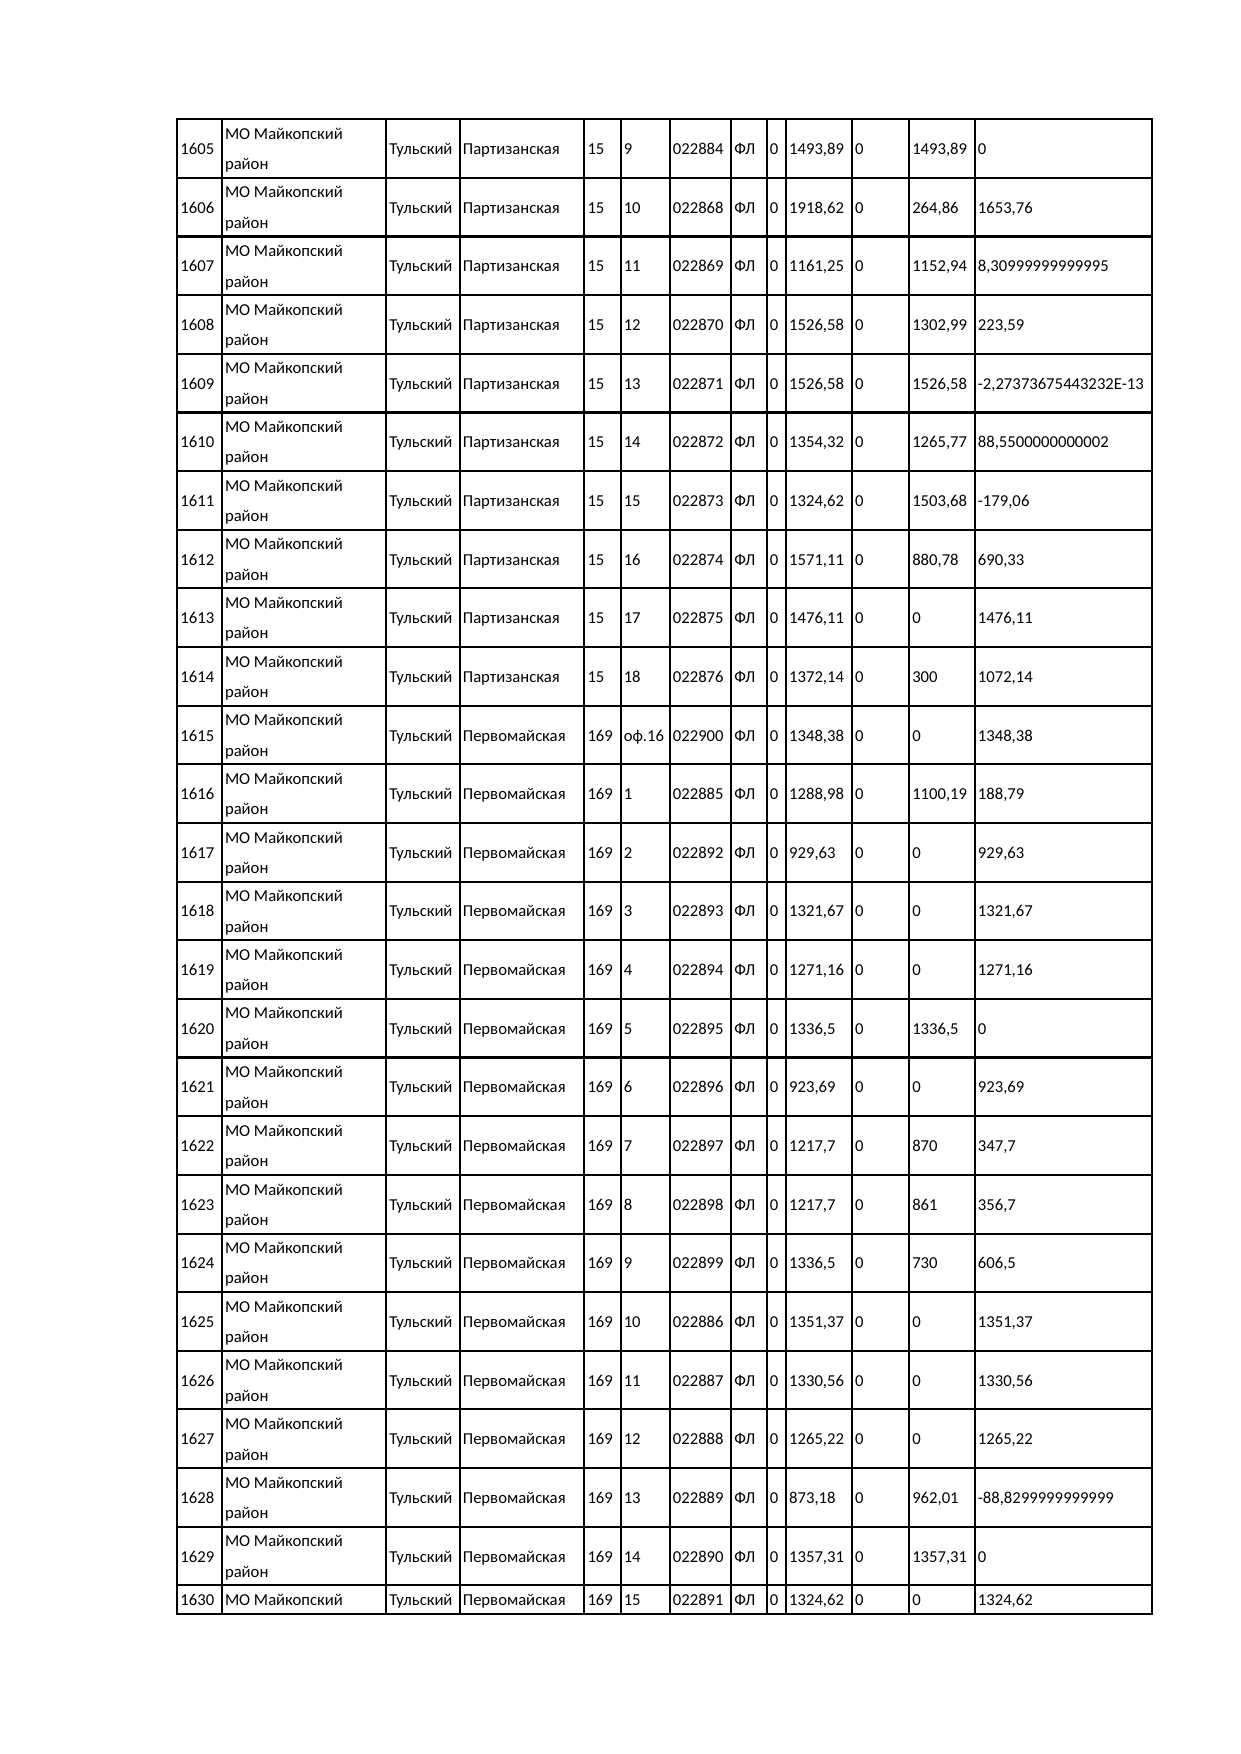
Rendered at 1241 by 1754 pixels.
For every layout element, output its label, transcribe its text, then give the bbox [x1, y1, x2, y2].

table_cell 0 [853, 1000, 908, 1056]
table_cell 022868 [671, 179, 730, 235]
table_cell 022886 [671, 1293, 730, 1350]
table_cell 0 [768, 472, 785, 529]
table_cell Тульский [387, 707, 459, 763]
table_cell 929,63 [976, 824, 1151, 881]
table_cell 1613 [178, 589, 221, 646]
table_cell 0 [853, 355, 908, 411]
table_cell Первомайская [461, 707, 583, 763]
table_cell 0 [768, 1469, 785, 1526]
table_cell 8 [622, 1176, 669, 1232]
table_cell 15 [585, 238, 620, 294]
table_cell Тульский [387, 589, 459, 646]
table_cell ФЛ [732, 120, 766, 177]
table_cell 1351,37 [787, 1293, 851, 1350]
table_cell 022897 [671, 1117, 730, 1174]
table_cell 0 [768, 1235, 785, 1291]
table_cell 0 [910, 1410, 974, 1467]
table_cell 16 [622, 531, 669, 587]
table_cell Тульский [387, 824, 459, 881]
table_cell 15 [622, 472, 669, 529]
table_cell 15 [585, 472, 620, 529]
table_cell 11 [622, 238, 669, 294]
table_cell Тульский [387, 1117, 459, 1174]
table_cell МО Майкопский район [223, 1293, 385, 1350]
table_cell 169 [585, 765, 620, 822]
table_cell Тульский [387, 1469, 459, 1526]
table_cell 169 [585, 707, 620, 763]
table_cell 1152,94 [910, 238, 974, 294]
table_cell МО Майкопский район [223, 1000, 385, 1056]
table_cell 1348,38 [787, 707, 851, 763]
table_cell Тульский [387, 296, 459, 353]
table_cell МО Майкопский район [223, 179, 385, 235]
table_cell Партизанская [461, 589, 583, 646]
table_cell 10 [622, 1293, 669, 1350]
table_cell ФЛ [732, 414, 766, 470]
table_cell Первомайская [461, 1410, 583, 1467]
table_cell 022898 [671, 1176, 730, 1232]
table_cell 022892 [671, 824, 730, 881]
table_cell МО Майкопский район [223, 1469, 385, 1526]
table_cell ФЛ [732, 648, 766, 704]
table_cell 0 [853, 120, 908, 177]
table_cell 1609 [178, 355, 221, 411]
table_cell 1265,22 [787, 1410, 851, 1467]
table_cell Тульский [387, 1235, 459, 1291]
table_cell 6 [622, 1059, 669, 1115]
table_cell 15 [622, 1586, 669, 1612]
table_cell 1476,11 [976, 589, 1151, 646]
table_cell Первомайская [461, 1586, 583, 1612]
table_cell Первомайская [461, 1528, 583, 1584]
table_cell 1271,16 [976, 941, 1151, 998]
table_cell 9 [622, 1235, 669, 1291]
table_cell Тульский [387, 1586, 459, 1612]
table_cell 0 [768, 1410, 785, 1467]
table_cell 0 [853, 1586, 908, 1612]
table_cell 1607 [178, 238, 221, 294]
table_cell МО Майкопский район [223, 1059, 385, 1115]
table_cell 0 [853, 824, 908, 881]
table_cell МО Майкопский район [223, 1410, 385, 1467]
table_cell 0 [768, 765, 785, 822]
table_cell 347,7 [976, 1117, 1151, 1174]
table_cell 0 [768, 1176, 785, 1232]
table_cell 0 [768, 883, 785, 939]
table_cell 022887 [671, 1352, 730, 1408]
table_cell 15 [585, 648, 620, 704]
table_cell Тульский [387, 1293, 459, 1350]
table_cell 0 [768, 355, 785, 411]
table_cell ФЛ [732, 1528, 766, 1584]
table_cell 1610 [178, 414, 221, 470]
table_cell МО Майкопский район [223, 648, 385, 704]
table_cell 1622 [178, 1117, 221, 1174]
table_cell 356,7 [976, 1176, 1151, 1232]
table_cell 0 [853, 707, 908, 763]
table_cell 15 [585, 120, 620, 177]
table_cell 4 [622, 941, 669, 998]
table_cell 0 [768, 1528, 785, 1584]
table_cell ФЛ [732, 355, 766, 411]
table_cell Тульский [387, 941, 459, 998]
table_cell МО Майкопский район [223, 1528, 385, 1584]
table_cell 0 [768, 238, 785, 294]
table_cell Первомайская [461, 883, 583, 939]
table_cell 1336,5 [787, 1000, 851, 1056]
table_cell 13 [622, 355, 669, 411]
table_cell 1571,11 [787, 531, 851, 587]
table_cell 923,69 [976, 1059, 1151, 1115]
table_cell 3 [622, 883, 669, 939]
table_cell 1357,31 [910, 1528, 974, 1584]
table_cell 1615 [178, 707, 221, 763]
table_cell Первомайская [461, 1176, 583, 1232]
table_cell 0 [768, 1059, 785, 1115]
table_cell 022889 [671, 1469, 730, 1526]
table_cell 17 [622, 589, 669, 646]
table_cell ФЛ [732, 1176, 766, 1232]
table_cell ФЛ [732, 824, 766, 881]
table_cell 880,78 [910, 531, 974, 587]
table_cell 1624 [178, 1235, 221, 1291]
table_cell 0 [910, 1352, 974, 1408]
table_cell ФЛ [732, 707, 766, 763]
table_cell 0 [853, 531, 908, 587]
table_cell 0 [768, 1352, 785, 1408]
table_cell 0 [768, 1000, 785, 1056]
table_cell 88,5500000000002 [976, 414, 1151, 470]
table_cell МО Майкопский район [223, 707, 385, 763]
table_cell 1628 [178, 1469, 221, 1526]
table_cell Тульский [387, 120, 459, 177]
table_cell 1321,67 [787, 883, 851, 939]
table_cell 022874 [671, 531, 730, 587]
table_cell 022891 [671, 1586, 730, 1612]
table_cell ФЛ [732, 1117, 766, 1174]
table_cell ФЛ [732, 1293, 766, 1350]
table_cell 15 [585, 179, 620, 235]
table_cell 188,79 [976, 765, 1151, 822]
table_cell Партизанская [461, 296, 583, 353]
table_cell 8,30999999999995 [976, 238, 1151, 294]
table_cell 022876 [671, 648, 730, 704]
table_cell Первомайская [461, 1469, 583, 1526]
table_cell 1619 [178, 941, 221, 998]
table_cell 0 [768, 120, 785, 177]
table_cell 1265,22 [976, 1410, 1151, 1467]
table_cell 1348,38 [976, 707, 1151, 763]
table_cell 1161,25 [787, 238, 851, 294]
table_cell 12 [622, 296, 669, 353]
table_cell 690,33 [976, 531, 1151, 587]
table_cell 0 [768, 707, 785, 763]
table_cell 1627 [178, 1410, 221, 1467]
table_cell 1605 [178, 120, 221, 177]
table_cell 923,69 [787, 1059, 851, 1115]
table_cell 0 [853, 589, 908, 646]
table_cell 022872 [671, 414, 730, 470]
table_cell 0 [853, 1469, 908, 1526]
table_cell ФЛ [732, 1235, 766, 1291]
table_cell 169 [585, 1352, 620, 1408]
table_cell МО Майкопский район [223, 883, 385, 939]
table_cell 861 [910, 1176, 974, 1232]
table_cell ФЛ [732, 1586, 766, 1612]
table_cell 7 [622, 1117, 669, 1174]
table_cell 0 [768, 414, 785, 470]
table_cell 1611 [178, 472, 221, 529]
table_cell 0 [768, 179, 785, 235]
table_cell 0 [853, 1117, 908, 1174]
table_cell 730 [910, 1235, 974, 1291]
table_cell Тульский [387, 1410, 459, 1467]
table_cell 022890 [671, 1528, 730, 1584]
table_cell 022896 [671, 1059, 730, 1115]
table_cell 169 [585, 1586, 620, 1612]
table_cell 1626 [178, 1352, 221, 1408]
table_cell 1 [622, 765, 669, 822]
table_cell 0 [853, 1528, 908, 1584]
table_cell МО Майкопский район [223, 1235, 385, 1291]
table_cell 1629 [178, 1528, 221, 1584]
table_cell 0 [853, 238, 908, 294]
table_cell 1621 [178, 1059, 221, 1115]
table_cell 0 [853, 648, 908, 704]
table_cell Тульский [387, 414, 459, 470]
table_cell 169 [585, 1410, 620, 1467]
table_cell 022871 [671, 355, 730, 411]
table_cell 169 [585, 1469, 620, 1526]
table_cell 169 [585, 824, 620, 881]
table_cell Партизанская [461, 355, 583, 411]
table_cell 0 [910, 589, 974, 646]
table_cell 1271,16 [787, 941, 851, 998]
table_cell Тульский [387, 883, 459, 939]
table_cell 223,59 [976, 296, 1151, 353]
table_cell ФЛ [732, 531, 766, 587]
table_cell 022870 [671, 296, 730, 353]
table_cell МО Майкопский район [223, 941, 385, 998]
table_cell МО Майкопский район [223, 765, 385, 822]
table_cell 022899 [671, 1235, 730, 1291]
table_cell ФЛ [732, 1410, 766, 1467]
table_cell 0 [853, 179, 908, 235]
table_cell Тульский [387, 179, 459, 235]
table_cell 300 [910, 648, 974, 704]
table_cell ФЛ [732, 472, 766, 529]
table_cell Первомайская [461, 765, 583, 822]
table_cell 12 [622, 1410, 669, 1467]
table_cell 1526,58 [787, 296, 851, 353]
table_cell 0 [768, 531, 785, 587]
table_cell 0 [853, 1235, 908, 1291]
table_cell 0 [768, 1293, 785, 1350]
table_cell 0 [910, 1059, 974, 1115]
table_cell Первомайская [461, 1059, 583, 1115]
table_cell 0 [853, 1293, 908, 1350]
table_cell Тульский [387, 472, 459, 529]
table_cell Первомайская [461, 941, 583, 998]
table_cell Партизанская [461, 648, 583, 704]
table_cell 1617 [178, 824, 221, 881]
table_cell 0 [768, 941, 785, 998]
table_cell 0 [768, 824, 785, 881]
table_cell 1623 [178, 1176, 221, 1232]
table_cell 1503,68 [910, 472, 974, 529]
table_cell 1493,89 [787, 120, 851, 177]
table_cell ФЛ [732, 589, 766, 646]
table_cell ФЛ [732, 1469, 766, 1526]
table_cell 0 [976, 120, 1151, 177]
table_cell Первомайская [461, 1000, 583, 1056]
table_cell Тульский [387, 355, 459, 411]
table_cell -179,06 [976, 472, 1151, 529]
table_cell 5 [622, 1000, 669, 1056]
table_cell 1330,56 [976, 1352, 1151, 1408]
table_cell 0 [853, 1059, 908, 1115]
table_cell 873,18 [787, 1469, 851, 1526]
table_cell 0 [853, 765, 908, 822]
table_cell 169 [585, 941, 620, 998]
table_cell 1614 [178, 648, 221, 704]
table_cell Тульский [387, 765, 459, 822]
table_cell 169 [585, 1528, 620, 1584]
table_cell 1336,5 [910, 1000, 974, 1056]
table_cell 1476,11 [787, 589, 851, 646]
table_cell 870 [910, 1117, 974, 1174]
table_cell 022888 [671, 1410, 730, 1467]
table_cell 169 [585, 1235, 620, 1291]
table_cell МО Майкопский [223, 1586, 385, 1612]
table_cell 0 [853, 472, 908, 529]
table_cell ФЛ [732, 765, 766, 822]
table_cell Тульский [387, 1000, 459, 1056]
table_cell ФЛ [732, 238, 766, 294]
table_cell 1324,62 [787, 1586, 851, 1612]
table_cell 1217,7 [787, 1117, 851, 1174]
table_cell Тульский [387, 1176, 459, 1232]
table_cell 022875 [671, 589, 730, 646]
table_cell 15 [585, 589, 620, 646]
table_cell 1354,32 [787, 414, 851, 470]
table_cell 022885 [671, 765, 730, 822]
table_cell 169 [585, 1117, 620, 1174]
table_cell 022895 [671, 1000, 730, 1056]
table_cell 0 [976, 1528, 1151, 1584]
table_cell ФЛ [732, 296, 766, 353]
table_cell 1336,5 [787, 1235, 851, 1291]
table_cell Первомайская [461, 1352, 583, 1408]
table_cell 15 [585, 355, 620, 411]
table_cell Первомайская [461, 1117, 583, 1174]
table_cell 0 [910, 1293, 974, 1350]
table_cell 1072,14 [976, 648, 1151, 704]
table_cell Партизанская [461, 414, 583, 470]
table_cell 2 [622, 824, 669, 881]
table_cell МО Майкопский район [223, 472, 385, 529]
table_cell 0 [768, 648, 785, 704]
table_cell Тульский [387, 1352, 459, 1408]
table_cell 1630 [178, 1586, 221, 1612]
table_cell 1357,31 [787, 1528, 851, 1584]
table_cell 0 [853, 883, 908, 939]
table_cell 606,5 [976, 1235, 1151, 1291]
table_cell 169 [585, 883, 620, 939]
table_cell 0 [853, 1352, 908, 1408]
table_cell МО Майкопский район [223, 1117, 385, 1174]
table_cell -2,27373675443232E-13 [976, 355, 1151, 411]
table_cell 1330,56 [787, 1352, 851, 1408]
table_cell 0 [853, 296, 908, 353]
table_cell 0 [768, 589, 785, 646]
table_cell МО Майкопский район [223, 589, 385, 646]
table_cell 0 [910, 941, 974, 998]
table_cell 022893 [671, 883, 730, 939]
table_cell 18 [622, 648, 669, 704]
table_cell 1612 [178, 531, 221, 587]
table_cell 022869 [671, 238, 730, 294]
table_cell ФЛ [732, 179, 766, 235]
table_cell 0 [910, 707, 974, 763]
table_cell 0 [853, 1410, 908, 1467]
table_cell 1620 [178, 1000, 221, 1056]
table_cell 929,63 [787, 824, 851, 881]
table_cell 0 [768, 1117, 785, 1174]
table_cell Тульский [387, 1059, 459, 1115]
table_cell 1265,77 [910, 414, 974, 470]
table_cell 13 [622, 1469, 669, 1526]
table_cell 0 [853, 941, 908, 998]
table_cell МО Майкопский район [223, 238, 385, 294]
table_cell 1351,37 [976, 1293, 1151, 1350]
table_cell 0 [910, 1586, 974, 1612]
table_cell оф.16 [622, 707, 669, 763]
table_cell ФЛ [732, 883, 766, 939]
table_cell Партизанская [461, 179, 583, 235]
table_cell 0 [853, 414, 908, 470]
table_cell 1918,62 [787, 179, 851, 235]
table_cell 1616 [178, 765, 221, 822]
table_cell МО Майкопский район [223, 824, 385, 881]
table_cell 1302,99 [910, 296, 974, 353]
table_cell 15 [585, 531, 620, 587]
table_cell 962,01 [910, 1469, 974, 1526]
table_cell 1653,76 [976, 179, 1151, 235]
table_cell 169 [585, 1176, 620, 1232]
table_cell Партизанская [461, 531, 583, 587]
table_cell 1606 [178, 179, 221, 235]
table_cell 1493,89 [910, 120, 974, 177]
table_cell 022900 [671, 707, 730, 763]
table_cell Тульский [387, 531, 459, 587]
table_cell 14 [622, 1528, 669, 1584]
table_cell Тульский [387, 238, 459, 294]
table_cell МО Майкопский район [223, 1176, 385, 1232]
table_cell 1625 [178, 1293, 221, 1350]
table_cell 1526,58 [787, 355, 851, 411]
table_cell Партизанская [461, 120, 583, 177]
table_cell 1618 [178, 883, 221, 939]
table_cell МО Майкопский район [223, 1352, 385, 1408]
table_cell 15 [585, 296, 620, 353]
table_cell -88,8299999999999 [976, 1469, 1151, 1526]
table_cell МО Майкопский район [223, 414, 385, 470]
table_cell Первомайская [461, 1293, 583, 1350]
table_cell 0 [768, 1586, 785, 1612]
table_cell 022884 [671, 120, 730, 177]
table_cell ФЛ [732, 1352, 766, 1408]
table_cell 9 [622, 120, 669, 177]
table_cell 1324,62 [976, 1586, 1151, 1612]
table_cell ФЛ [732, 1000, 766, 1056]
table_cell 264,86 [910, 179, 974, 235]
table_cell 0 [768, 296, 785, 353]
table_cell 1526,58 [910, 355, 974, 411]
table_cell 1288,98 [787, 765, 851, 822]
table_cell 0 [910, 883, 974, 939]
table_cell 1608 [178, 296, 221, 353]
table_cell 0 [910, 824, 974, 881]
table_cell 14 [622, 414, 669, 470]
table_cell 0 [853, 1176, 908, 1232]
table_cell МО Майкопский район [223, 531, 385, 587]
table_cell 11 [622, 1352, 669, 1408]
table_cell 1324,62 [787, 472, 851, 529]
table_cell 1321,67 [976, 883, 1151, 939]
table_cell Первомайская [461, 1235, 583, 1291]
table_cell 1217,7 [787, 1176, 851, 1232]
table_cell МО Майкопский район [223, 296, 385, 353]
table_cell 169 [585, 1059, 620, 1115]
table_cell 169 [585, 1293, 620, 1350]
table_cell Тульский [387, 648, 459, 704]
table_cell 169 [585, 1000, 620, 1056]
table_cell 0 [976, 1000, 1151, 1056]
table_cell 022894 [671, 941, 730, 998]
table_cell Первомайская [461, 824, 583, 881]
table_cell ФЛ [732, 941, 766, 998]
table_cell ФЛ [732, 1059, 766, 1115]
table_cell Партизанская [461, 238, 583, 294]
table_cell 022873 [671, 472, 730, 529]
table_cell 10 [622, 179, 669, 235]
table_cell 1100,19 [910, 765, 974, 822]
table_cell Тульский [387, 1528, 459, 1584]
table_cell 1372,14 [787, 648, 851, 704]
table_cell Партизанская [461, 472, 583, 529]
table_cell МО Майкопский район [223, 120, 385, 177]
table_cell МО Майкопский район [223, 355, 385, 411]
table_cell 15 [585, 414, 620, 470]
